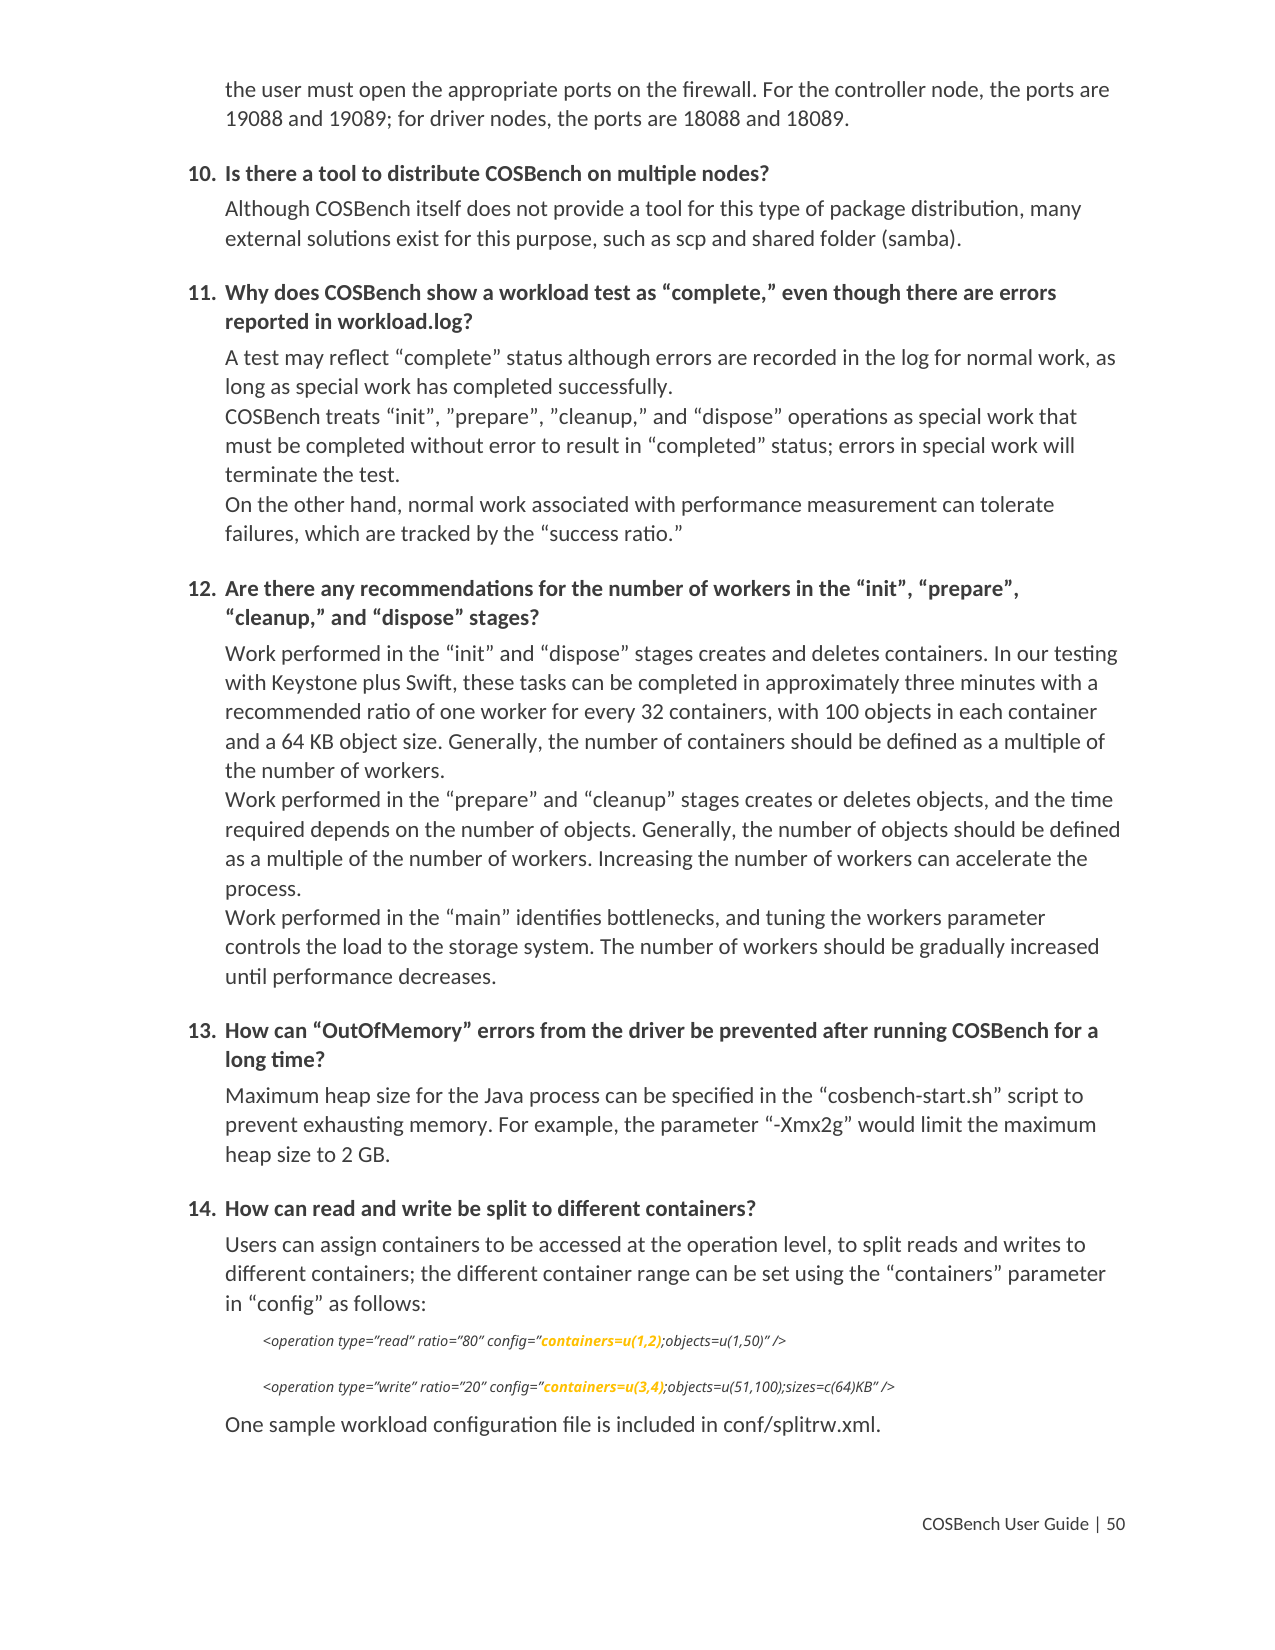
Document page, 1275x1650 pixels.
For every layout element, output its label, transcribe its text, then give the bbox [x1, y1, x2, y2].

text Users can assign containers to be accessed at the operation level, to split reads and writes to different containers; the different container range can be set using the “containers” parameter in “config” as follows: [225, 1230, 1125, 1317]
text A test may reflect “complete” status although errors are recorded in the log for normal work, as long as special work has completed successfully. [225, 343, 1125, 401]
text Maximum heap size for the Java process can be specified in the “cosbench-start.sh” script to prevent exhausting memory. For example, the parameter “-Xmx2g” would limit the maximum heap size to 2 GB. [225, 1081, 1125, 1168]
list <operation type=”write” ratio=”20” config=”containers=u(3,4);objects=u(51,100);sizes=c(64)KB” /> [262, 1376, 1125, 1396]
text Although COSBench itself does not provide a tool for this type of package distribution, many external solutions exist for this purpose, such as scp and shared folder (samba). [225, 194, 1125, 252]
list <operation type=”read” ratio=”80” config=”containers=u(1,2);objects=u(1,50)” /> [262, 1331, 1125, 1351]
list Are there any recommendations for the number of workers in the “init”, “prepare”, “cleanup,” and “dispose” stages? [187, 574, 1125, 631]
list Why does COSBench show a workload test as “complete,” even though there are errors reported in workload.log? [187, 278, 1125, 336]
text COSBench treats “init”, ”prepare”, ”cleanup,” and “dispose” operations as special work that must be completed without error to result in “completed” status; errors in special work will terminate the test. [225, 402, 1125, 489]
list How can read and write be split to different containers? [187, 1194, 1125, 1222]
text On the other hand, normal work associated with performance measurement can tolerate failures, which are tracked by the “success ratio.” [225, 490, 1125, 547]
list Is there a tool to distribute COSBench on multiple nodes? [187, 159, 1125, 187]
text Work performed in the “main” identifies bottlenecks, and tuning the workers parameter controls the load to the storage system. The number of workers should be gradually increased until performance decreases. [225, 903, 1125, 990]
text the user must open the appropriate ports on the firewall. For the controller node, the ports are 19088 and 19089; for driver nodes, the ports are 18088 and 18089. [225, 75, 1125, 132]
list How can “OutOfMemory” errors from the driver be prevented after running COSBench for a long time? [187, 1016, 1125, 1074]
text Work performed in the “prepare” and “cleanup” stages creates or deletes objects, and the time required depends on the number of objects. Generally, the number of objects should be defined as a multiple of the number of workers. Increasing the number of workers can accelerate the process. [225, 786, 1125, 902]
text One sample workload configuration file is included in conf/splitrw.xml. [225, 1410, 1125, 1438]
text Work performed in the “init” and “dispose” stages creates and deletes containers. In our testing with Keystone plus Swift, these tasks can be completed in approximately three minutes with a recommended ratio of one worker for every 32 containers, with 100 objects in each container and a 64 KB object size. Generally, the number of containers should be defined as a multiple of the number of workers. [225, 639, 1125, 784]
